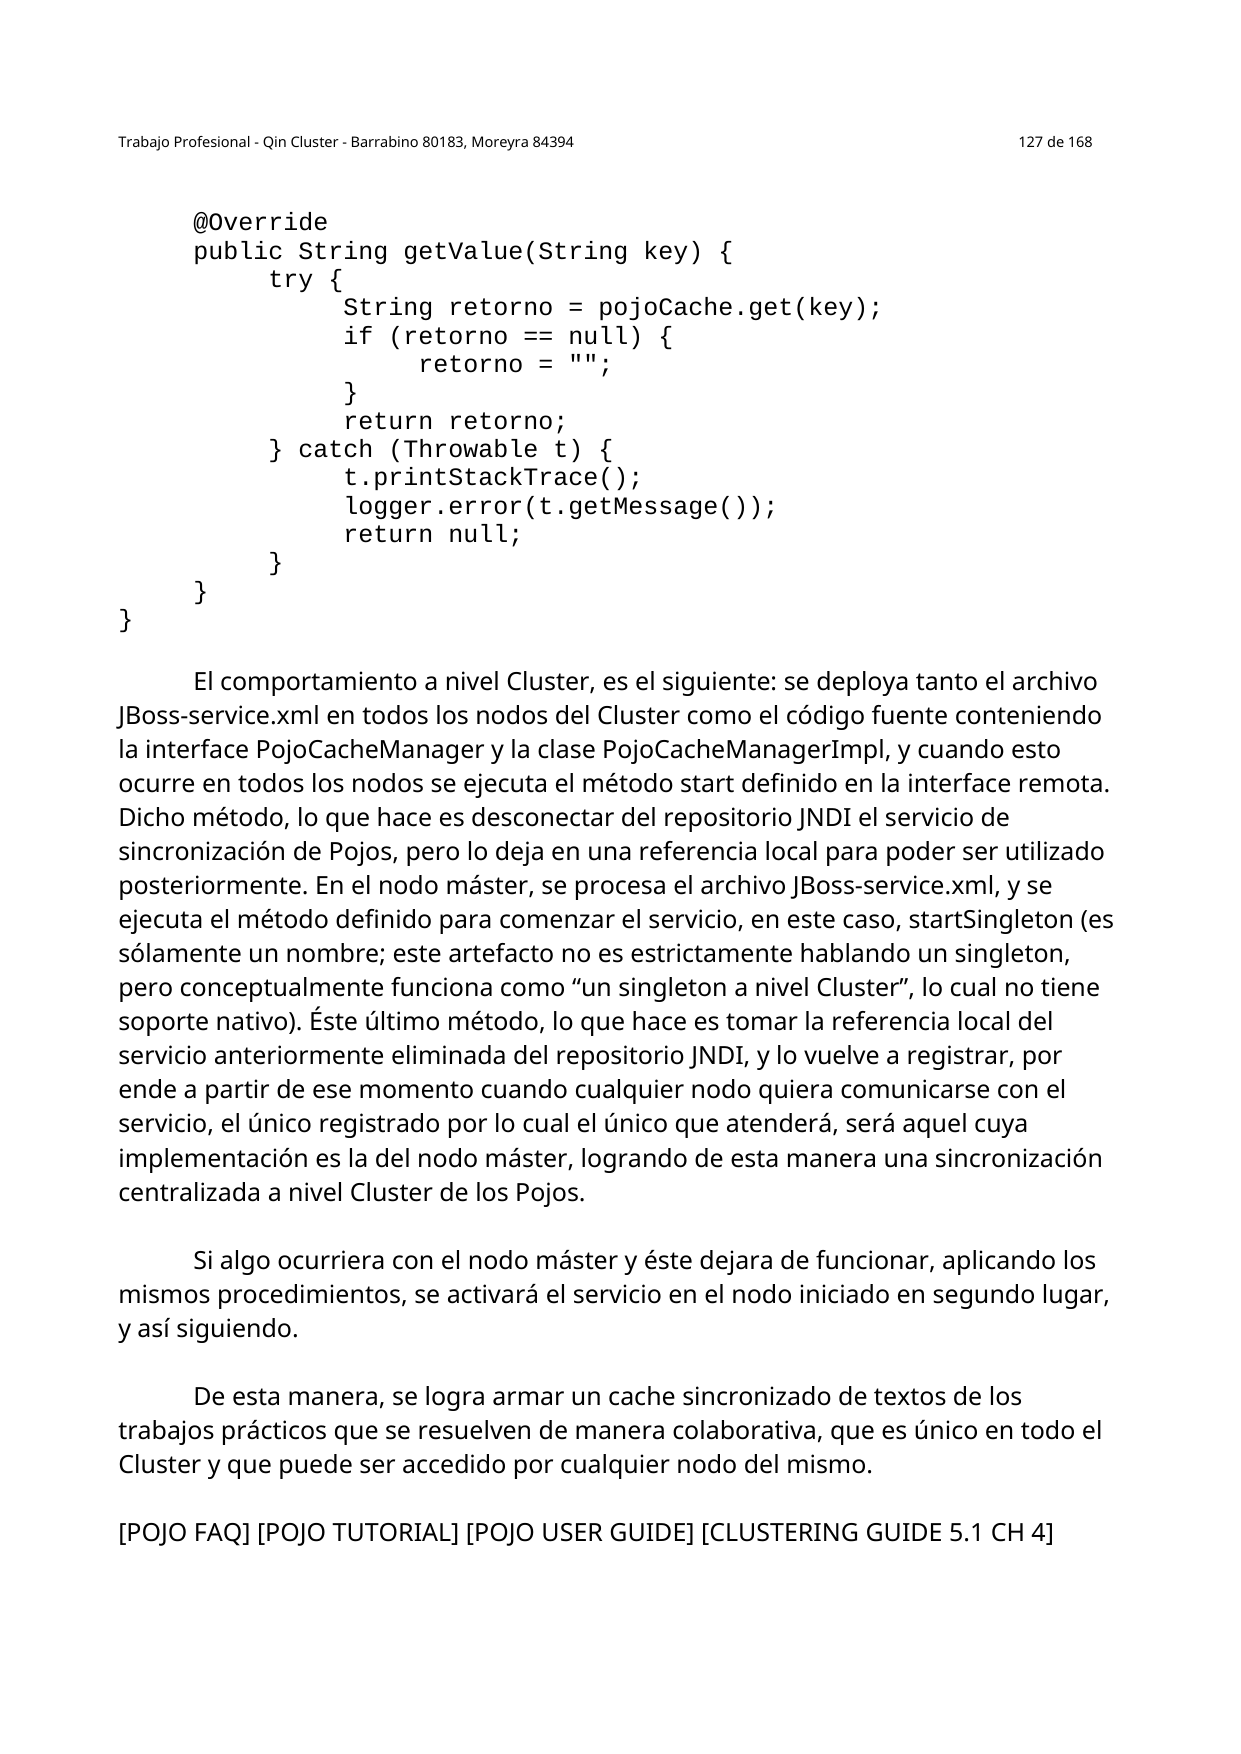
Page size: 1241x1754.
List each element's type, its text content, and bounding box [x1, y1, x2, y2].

text } catch (Throwable t) { [118, 437, 1122, 465]
text } [118, 550, 1122, 578]
text public String getValue(String key) { [118, 238, 1122, 267]
text try { [118, 267, 1122, 295]
text logger.error(t.getMessage()); [118, 493, 1122, 522]
text String retorno = pojoCache.get(key); [118, 295, 1122, 323]
text retorno = ""; [118, 352, 1122, 380]
text Si algo ocurriera con el nodo máster y éste dejara de funcionar, aplicando los mismos procedimientos, se activará el servicio en el nodo iniciado en segundo lugar, y así siguiendo. [118, 1242, 1122, 1344]
text De esta manera, se logra armar un cache sincronizado de textos de los trabajos prácticos que se resuelven de manera colaborativa, que es único en todo el Cluster y que puede ser accedido por cualquier nodo del mismo. [118, 1379, 1122, 1481]
text @Override [118, 210, 1122, 238]
text } [118, 578, 1122, 607]
text t.printStackTrace(); [118, 465, 1122, 493]
text [POJO FAQ] [POJO TUTORIAL] [POJO USER GUIDE] [CLUSTERING GUIDE 5.1 CH 4] [118, 1515, 1122, 1549]
text return retorno; [118, 408, 1122, 437]
text El comportamiento a nivel Cluster, es el siguiente: se deploya tanto el archivo JBoss-service.xml en todos los nodos del Cluster como el código fuente conteniendo la interface PojoCacheManager y la clase PojoCacheManagerImpl, y cuando esto ocurre en todos los nodos se ejecuta el método start definido en la interface remota. Dicho método, lo que hace es desconectar del repositorio JNDI el servicio de sincronización de Pojos, pero lo deja en una referencia local para poder ser utilizado posteriormente. En el nodo máster, se procesa el archivo JBoss-service.xml, y se ejecuta el método definido para comenzar el servicio, en este caso, startSingleton (es sólamente un nombre; este artefacto no es estrictamente hablando un singleton, pero conceptualmente funciona como “un singleton a nivel Cluster”, lo cual no tiene soporte nativo). Éste último método, lo que hace es tomar la referencia local del servicio anteriormente eliminada del repositorio JNDI, y lo vuelve a registrar, por ende a partir de ese momento cuando cualquier nodo quiera comunicarse con el servicio, el único registrado por lo cual el único que atenderá, será aquel cuya implementación es la del nodo máster, logrando de esta manera una sincronización centralizada a nivel Cluster de los Pojos. [118, 663, 1122, 1208]
text } [118, 380, 1122, 408]
text if (retorno == null) { [118, 323, 1122, 352]
text return null; [118, 522, 1122, 550]
text } [118, 607, 1122, 635]
